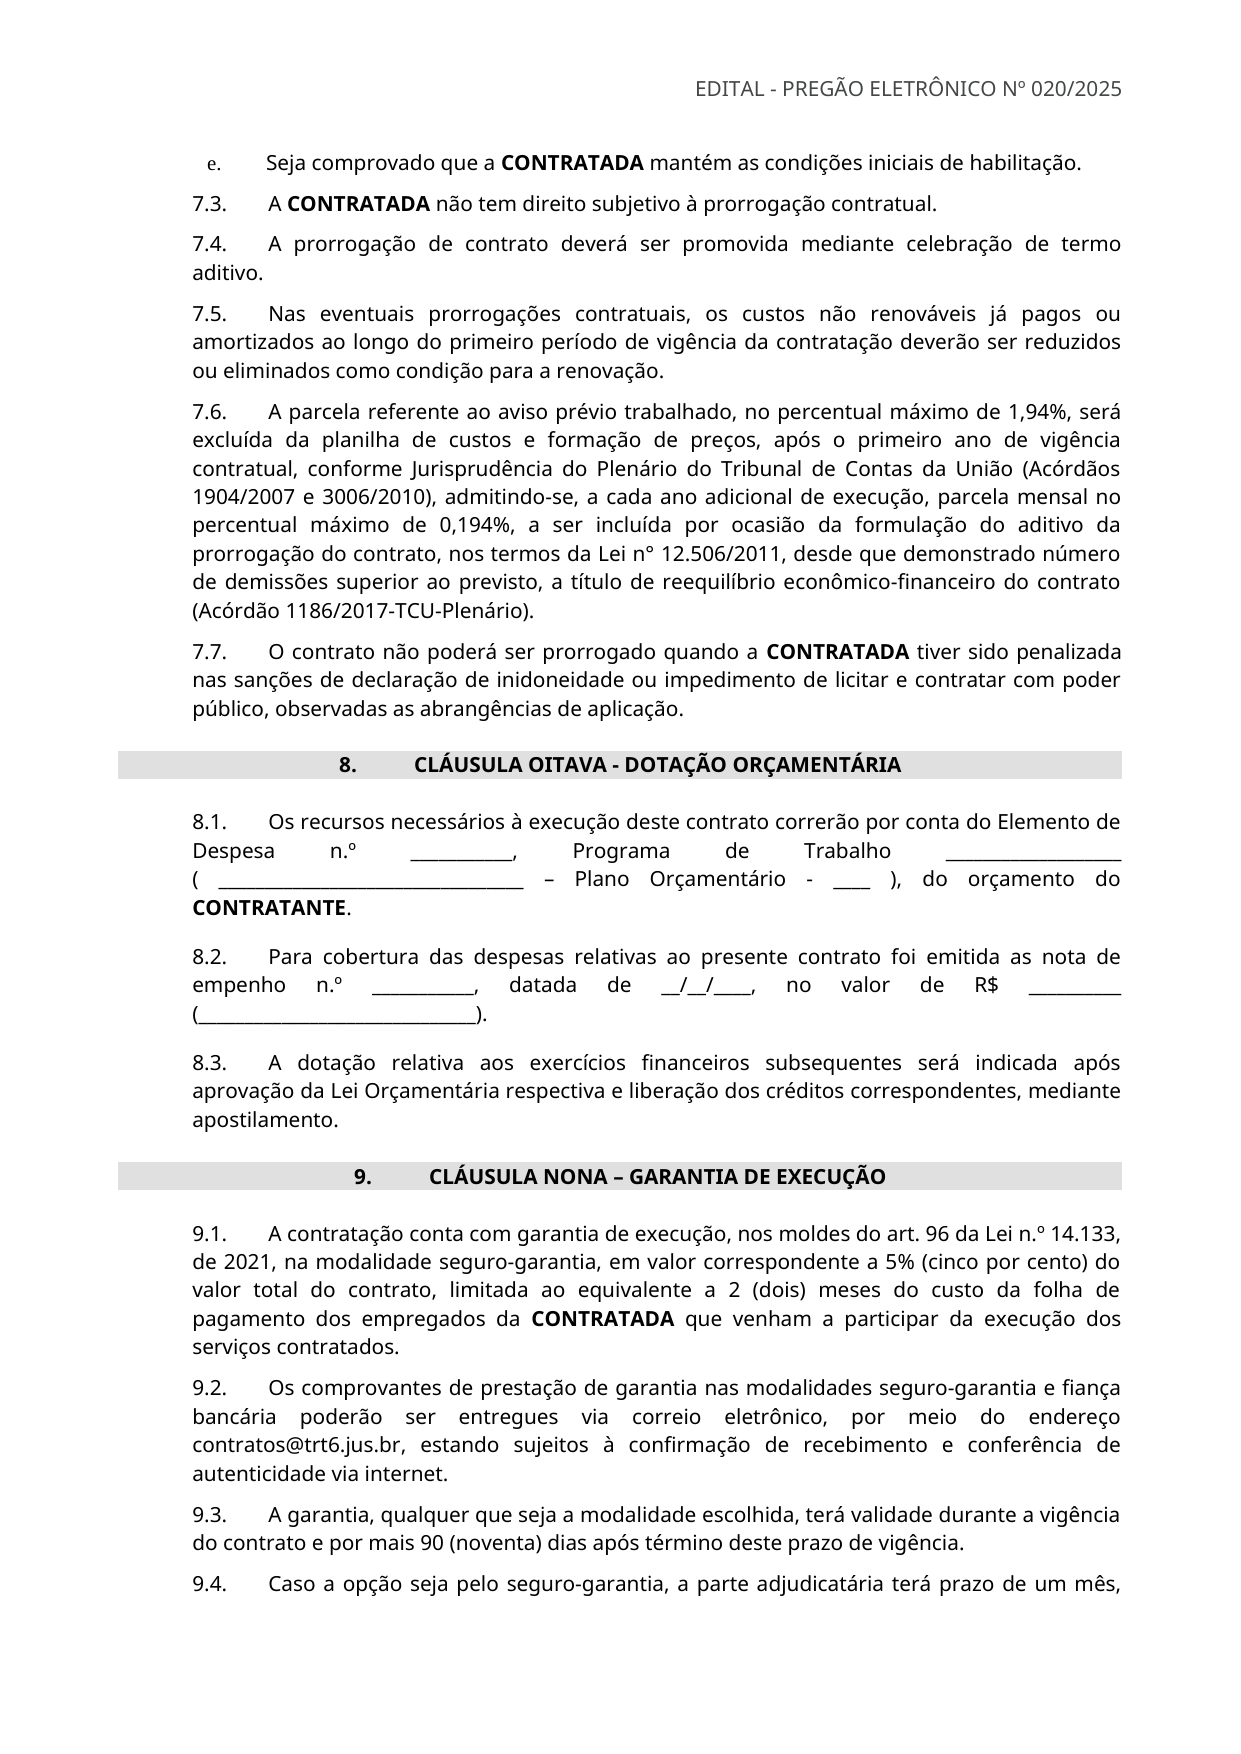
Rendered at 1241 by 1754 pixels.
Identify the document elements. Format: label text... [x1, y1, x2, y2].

list Os comprovantes de prestação de garantia nas modalidades seguro-garantia e fiança bancária poderão ser entregues via correio eletrônico, por meio do endereço contratos@trt6.jus.br, estando sujeitos à confirmação de recebimento e conferência de autenticidade via internet. [192, 1373, 1122, 1487]
list CLÁUSULA OITAVA - DOTAÇÃO ORÇAMENTÁRIA [118, 751, 1122, 779]
list CLÁUSULA NONA – GARANTIA DE EXECUÇÃO [118, 1162, 1122, 1190]
list A dotação relativa aos exercícios financeiros subsequentes será indicada após aprovação da Lei Orçamentária respectiva e liberação dos créditos correspondentes, mediante apostilamento. [192, 1048, 1122, 1133]
list A parcela referente ao aviso prévio trabalhado, no percentual máximo de 1,94%, será excluída da planilha de custos e formação de preços, após o primeiro ano de vigência contratual, conforme Jurisprudência do Plenário do Tribunal de Contas da União (Acórdãos 1904/2007 e 3006/2010), admitindo-se, a cada ano adicional de execução, parcela mensal no percentual máximo de 0,194%, a ser incluída por ocasião da formulação do aditivo da prorrogação do contrato, nos termos da Lei n° 12.506/2011, desde que demonstrado número de demissões superior ao previsto, a título de reequilíbrio econômico-financeiro do contrato (Acórdão 1186/2017-TCU-Plenário). [192, 397, 1122, 624]
list O contrato não poderá ser prorrogado quando a CONTRATADA tiver sido penalizada nas sanções de declaração de inidoneidade ou impedimento de licitar e contratar com poder público, observadas as abrangências de aplicação. [192, 637, 1122, 722]
list A garantia, qualquer que seja a modalidade escolhida, terá validade durante a vigência do contrato e por mais 90 (noventa) dias após término deste prazo de vigência. [192, 1500, 1122, 1557]
list Os recursos necessários à execução deste contrato correrão por conta do Elemento de Despesa n.º ___________, Programa de Trabalho ___________________ ( _________________________________ – Plano Orçamentário - ____ ), do orçamento do CONTRATANTE. [192, 807, 1122, 921]
list A contratação conta com garantia de execução, nos moldes do art. 96 da Lei n.º 14.133, de 2021, na modalidade seguro-garantia, em valor correspondente a 5% (cinco por cento) do valor total do contrato, limitada ao equivalente a 2 (dois) meses do custo da folha de pagamento dos empregados da CONTRATADA que venham a participar da execução dos serviços contratados. [192, 1219, 1122, 1361]
list A prorrogação de contrato deverá ser promovida mediante celebração de termo aditivo. [192, 229, 1122, 286]
list Seja comprovado que a CONTRATADA mantém as condições iniciais de habilitação. [207, 148, 1122, 176]
list Caso a opção seja pelo seguro-garantia, a parte adjudicatária terá prazo de um mês, [192, 1569, 1122, 1597]
list Nas eventuais prorrogações contratuais, os custos não renováveis já pagos ou amortizados ao longo do primeiro período de vigência da contratação deverão ser reduzidos ou eliminados como condição para a renovação. [192, 299, 1122, 384]
list Para cobertura das despesas relativas ao presente contrato foi emitida as nota de empenho n.º ___________, datada de __/__/____, no valor de R$ __________ (______________________________). [192, 942, 1122, 1027]
list A CONTRATADA não tem direito subjetivo à prorrogação contratual. [192, 189, 1122, 217]
